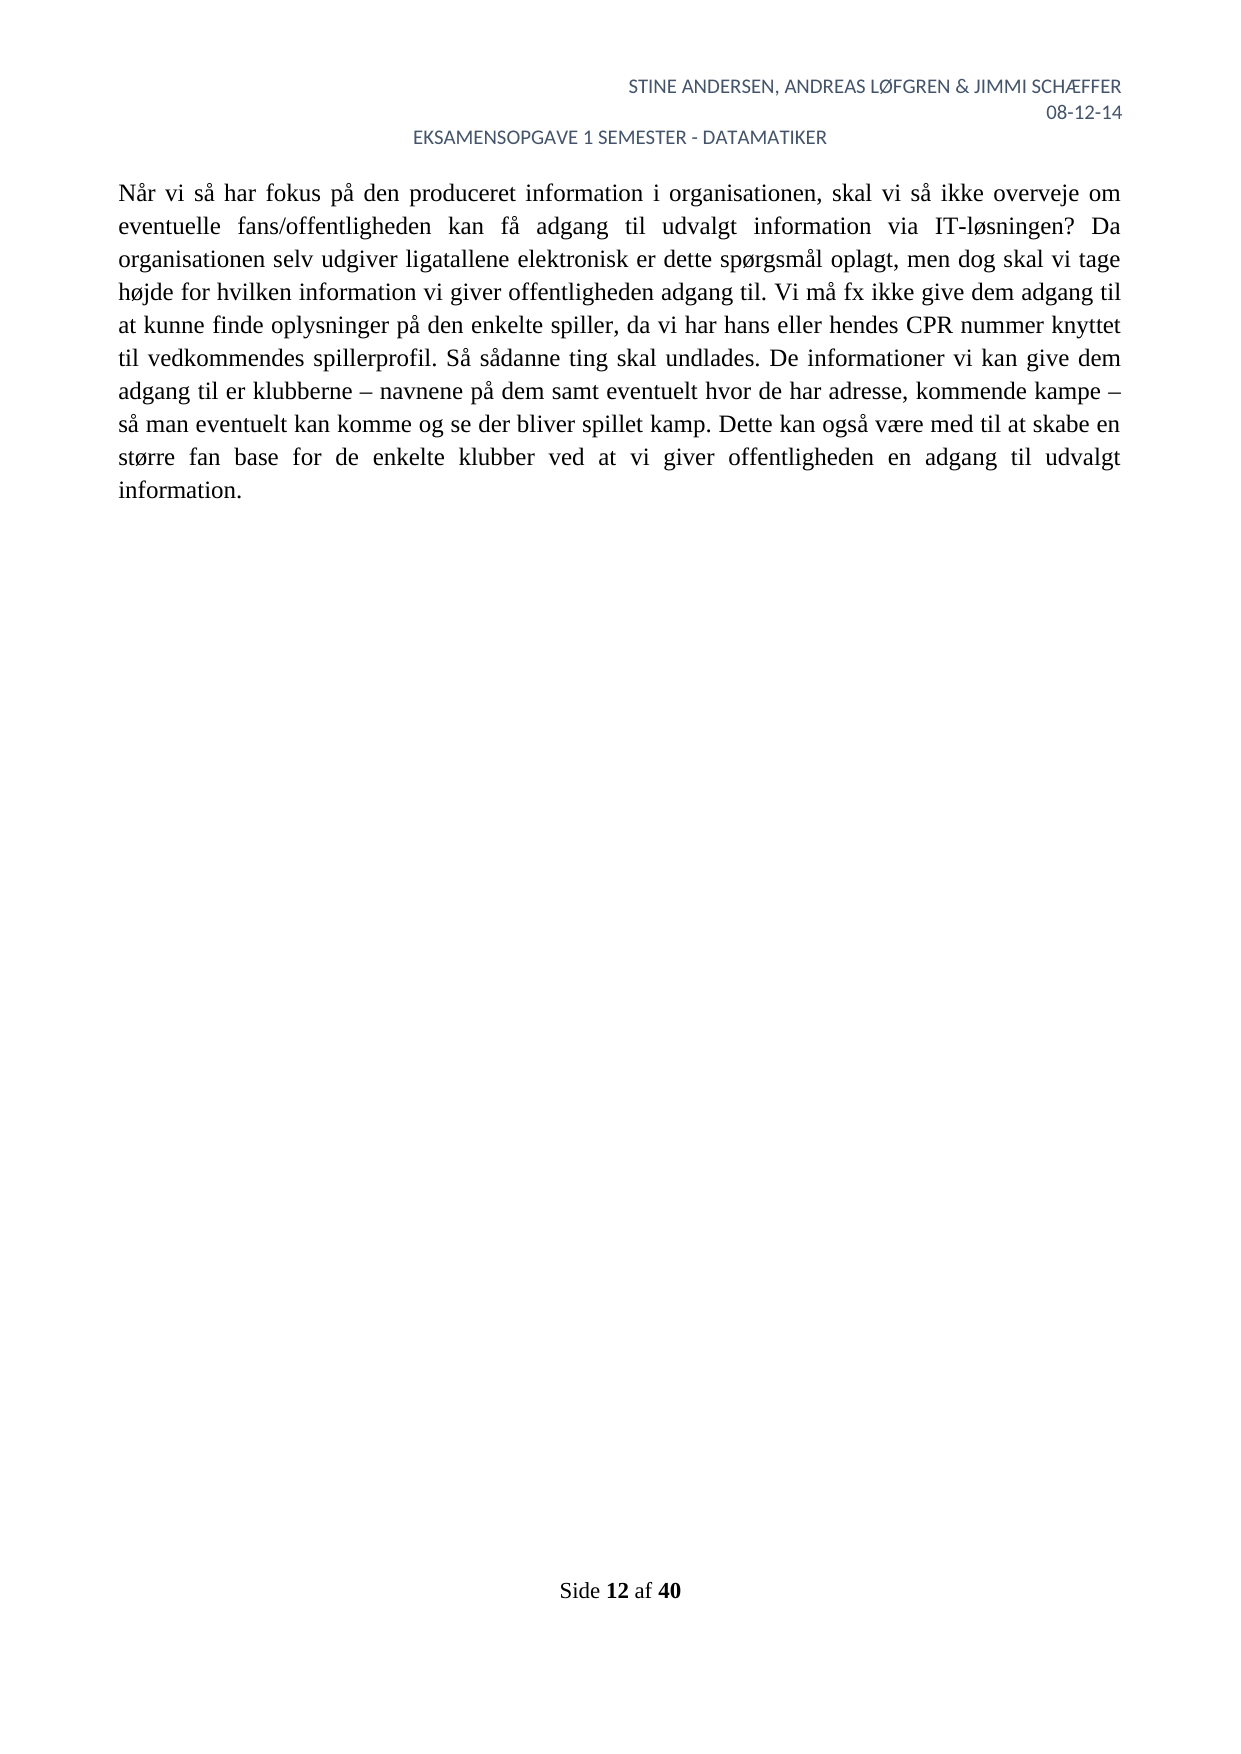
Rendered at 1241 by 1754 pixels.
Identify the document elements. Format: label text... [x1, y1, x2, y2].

text Når vi så har fokus på den produceret information i organisationen, skal vi så ikke overveje om eventuelle fans/offentligheden kan få adgang til udvalgt information via IT-løsningen? Da organisationen selv udgiver ligatallene elektronisk er dette spørgsmål oplagt, men dog skal vi tage højde for hvilken information vi giver offentligheden adgang til. Vi må fx ikke give dem adgang til at kunne finde oplysninger på den enkelte spiller, da vi har hans eller hendes CPR nummer knyttet til vedkommendes spillerprofil. Så sådanne ting skal undlades. De informationer vi kan give dem adgang til er klubberne – navnene på dem samt eventuelt hvor de har adresse, kommende kampe – så man eventuelt kan komme og se der bliver spillet kamp. Dette kan også være med til at skabe en større fan base for de enkelte klubber ved at vi giver offentligheden en adgang til udvalgt information. [118, 178, 1122, 504]
